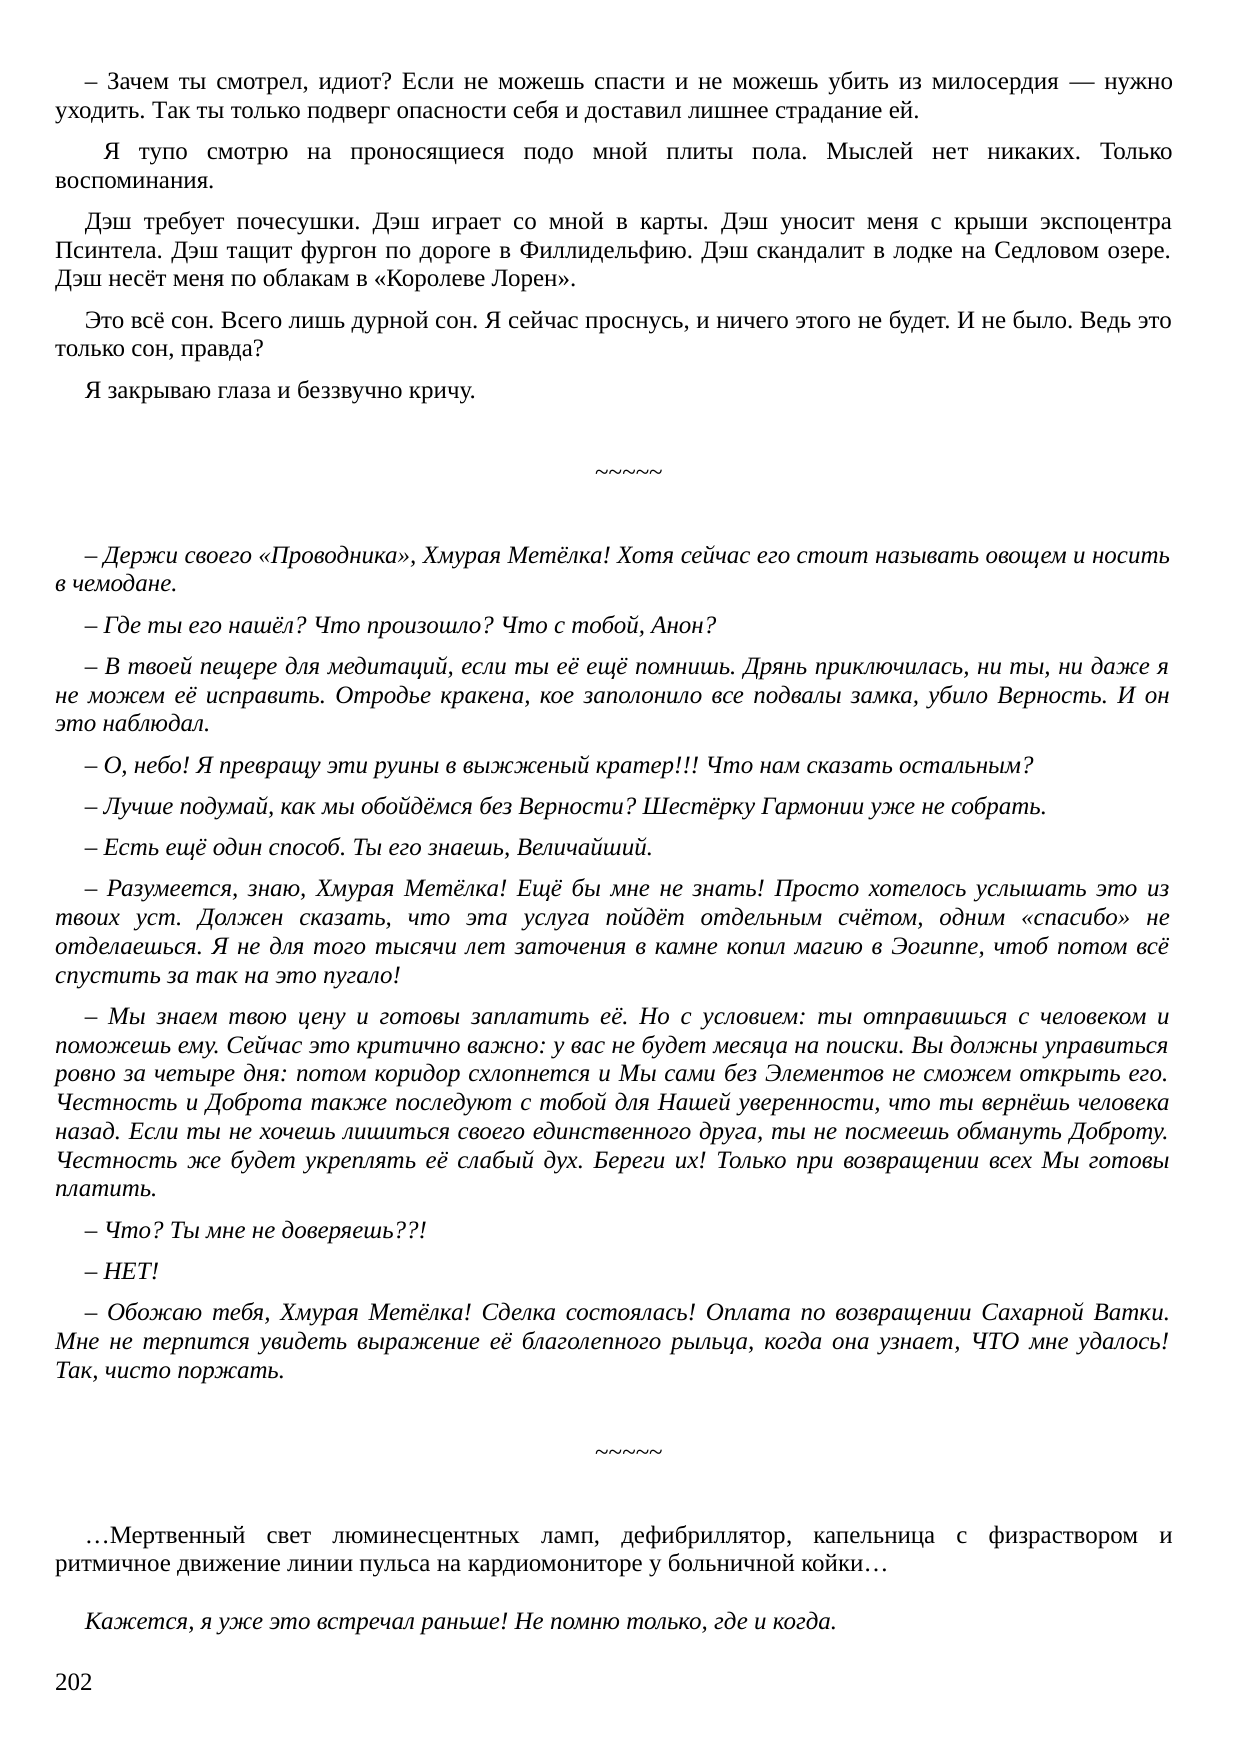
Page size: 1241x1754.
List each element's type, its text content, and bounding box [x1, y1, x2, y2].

text – Обожаю тебя, Хмурая Метёлка! Сделка состоялась! Оплата по возвращении Сахарной Ватки. Мне не терпится увидеть выражение её благолепного рыльца, когда она узнает, ЧТО мне удалось! Так, чисто поржать. [55, 1297, 1173, 1383]
text ~~~~~ [55, 1437, 1173, 1466]
text ~~~~~ [55, 457, 1173, 486]
text …Мертвенный свет люминесцентных ламп, дефибриллятор, капельница с физраствором и ритмичное движение линии пульса на кардиомониторе у больничной койки… [55, 1520, 1173, 1577]
text Это всё сон. Всего лишь дурной сон. Я сейчас проснусь, и ничего этого не будет. И не было. Ведь это только сон, правда? [55, 305, 1173, 362]
text Кажется, я уже это встречал раньше! Не помню только, где и когда. [55, 1606, 1173, 1635]
text – Лучше подумай, как мы обойдёмся без Верности? Шестёрку Гармонии уже не собрать. [55, 791, 1173, 820]
text – Разумеется, знаю, Хмурая Метёлка! Ещё бы мне не знать! Просто хотелось услышать это из твоих уст. Должен сказать, что эта услуга пойдёт отдельным счётом, одним «спасибо» не отделаешься. Я не для того тысячи лет заточения в камне копил магию в Эогиппе, чтоб потом всё спустить за так на это пугало! [55, 873, 1173, 988]
text Дэш требует почесушки. Дэш играет со мной в карты. Дэш уносит меня с крыши экспоцентра Псинтела. Дэш тащит фургон по дороге в Филлидельфию. Дэш скандалит в лодке на Седловом озере. Дэш несёт меня по облакам в «Королеве Лорен». [55, 206, 1173, 292]
text – В твоей пещере для медитаций, если ты её ещё помнишь. Дрянь приключилась, ни ты, ни даже я не можем её исправить. Отродье кракена, кое заполонило все подвалы замка, убило Верность. И он это наблюдал. [55, 651, 1173, 737]
text – Мы знаем твою цену и готовы заплатить её. Но с условием: ты отправишься с человеком и поможешь ему. Сейчас это критично важно: у вас не будет месяца на поиски. Вы должны управиться ровно за четыре дня: потом коридор схлопнется и Мы сами без Элементов не сможем открыть его. Честность и Доброта также последуют с тобой для Нашей уверенности, что ты вернёшь человека назад. Если ты не хочешь лишиться своего единственного друга, ты не посмеешь обмануть Доброту. Честность же будет укреплять её слабый дух. Береги их! Только при возвращении всех Мы готовы платить. [55, 1001, 1173, 1202]
text – Что? Ты мне не доверяешь??! [55, 1215, 1173, 1243]
text Я закрываю глаза и беззвучно кричу. [55, 375, 1173, 403]
text – Зачем ты смотрел, идиот? Если не можешь спасти и не можешь убить из милосердия — нужно уходить. Так ты только подверг опасности себя и доставил лишнее страдание ей. [55, 66, 1173, 123]
text – Держи своего «Проводника», Хмурая Метёлка! Хотя сейчас его стоит называть овощем и носить в чемодане. [55, 540, 1173, 597]
text – Есть ещё один способ. Ты его знаешь, Величайший. [55, 832, 1173, 861]
text – О, небо! Я превращу эти руины в выжженый кратер!!! Что нам сказать остальным? [55, 750, 1173, 778]
text Я тупо смотрю на проносящиеся подо мной плиты пола. Мыслей нет никаких. Только воспоминания. [55, 136, 1173, 193]
text – Где ты его нашёл? Что произошло? Что с тобой, Анон? [55, 610, 1173, 638]
text – НЕТ! [55, 1256, 1173, 1285]
